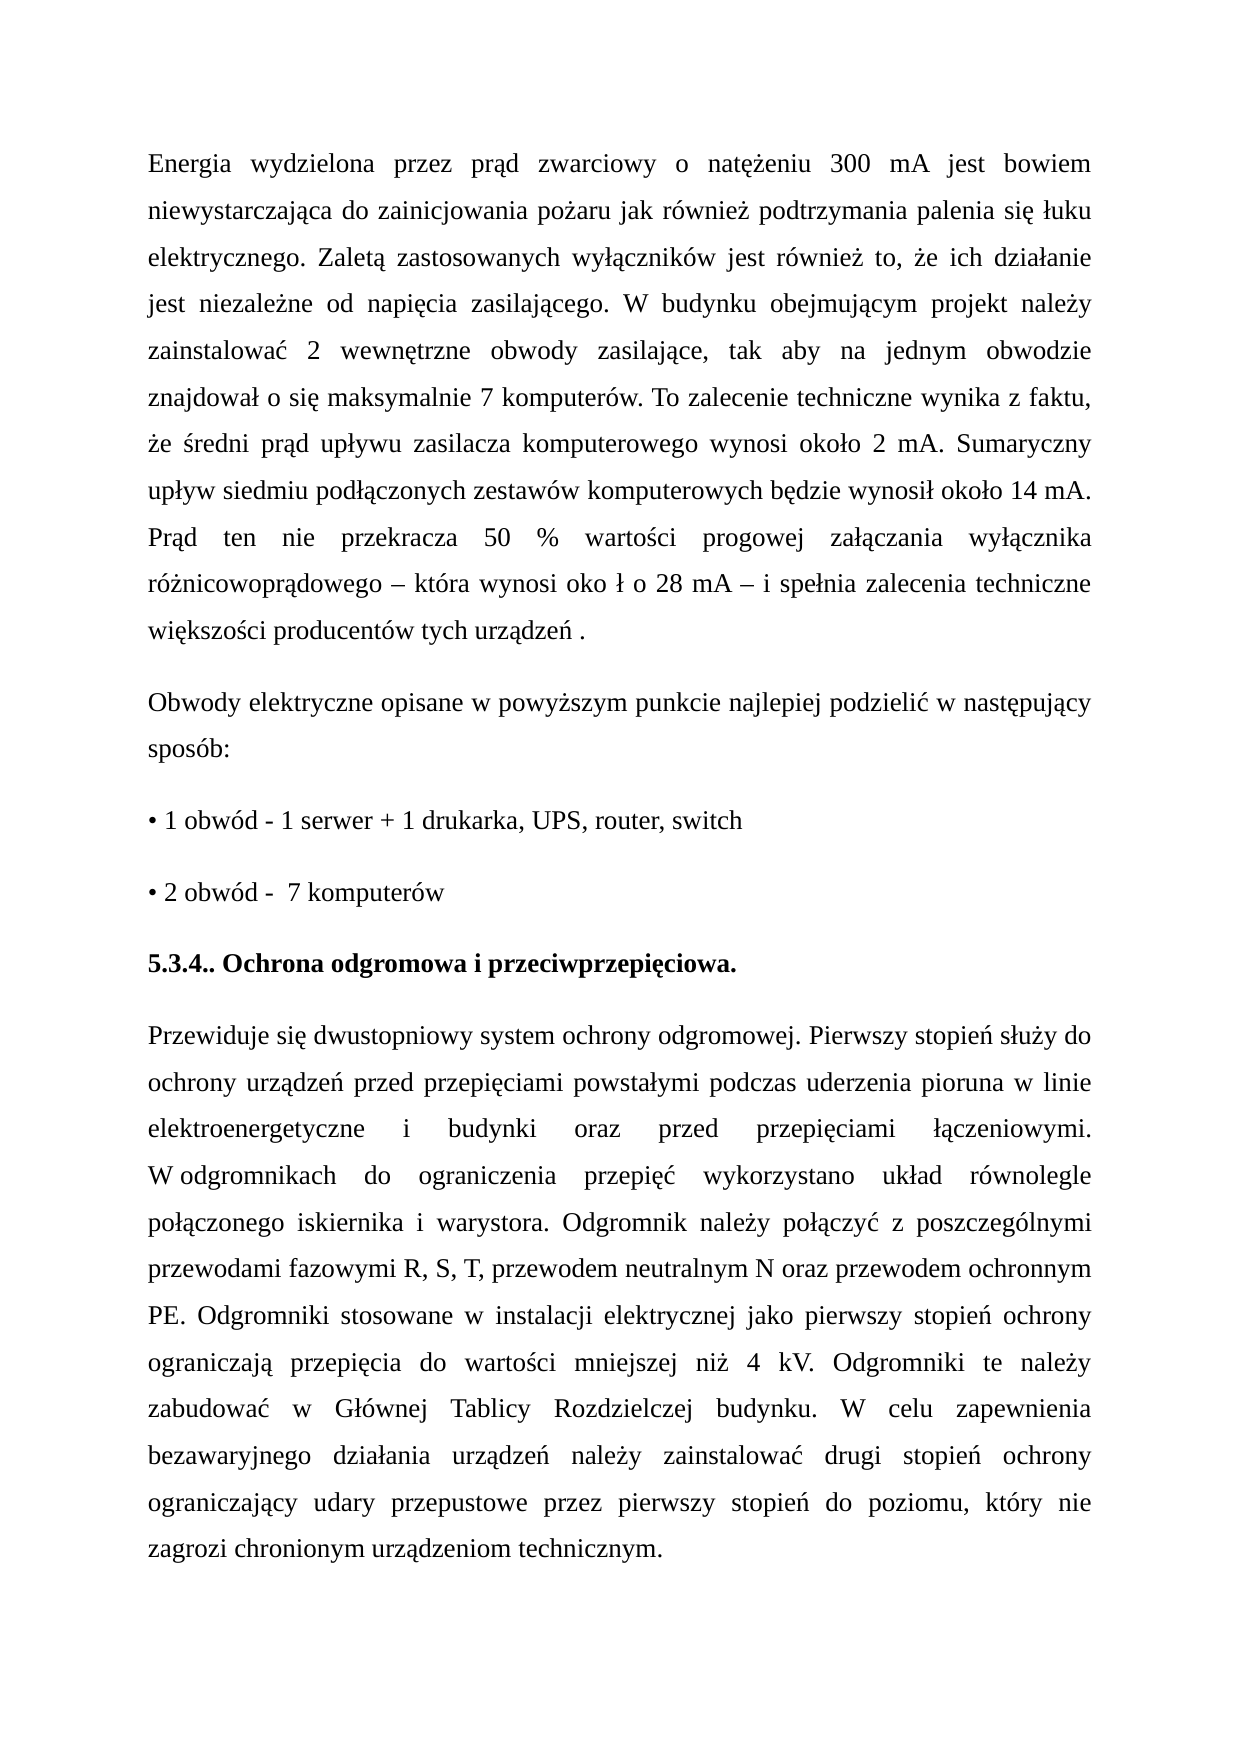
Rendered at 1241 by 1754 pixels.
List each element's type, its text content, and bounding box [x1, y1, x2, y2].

subtitle • 2 obwód - 7 komputerów [148, 876, 1093, 907]
subtitle Energia wydzielona przez prąd zwarciowy o natężeniu 300 mA jest bowiem niewystarczająca do zainicjowania pożaru jak również podtrzymania palenia się łuku elektrycznego. Zaletą zastosowanych wyłączników jest również to, że ich działanie jest niezależne od napięcia zasilającego. W budynku obejmującym projekt należy zainstalować 2 wewnętrzne obwody zasilające, tak aby na jednym obwodzie znajdował o się maksymalnie 7 komputerów. To zalecenie techniczne wynika z faktu, że średni prąd upływu zasilacza komputerowego wynosi około 2 mA. Sumaryczny upływ siedmiu podłączonych zestawów komputerowych będzie wynosił około 14 mA. Prąd ten nie przekracza 50 % wartości progowej załączania wyłącznika różnicowoprądowego – która wynosi oko ł o 28 mA – i spełnia zalecenia techniczne większości producentów tych urządzeń . [148, 148, 1093, 645]
subtitle Obwody elektryczne opisane w powyższym punkcie najlepiej podzielić w następujący sposób: [148, 686, 1093, 764]
subtitle • 1 obwód - 1 serwer + 1 drukarka, UPS, router, switch [148, 804, 1093, 835]
subtitle Przewiduje się dwustopniowy system ochrony odgromowej. Pierwszy stopień służy do ochrony urządzeń przed przepięciami powstałymi podczas uderzenia pioruna w linie elektroenergetyczne i budynki oraz przed przepięciami łączeniowymi. W odgromnikach do ograniczenia przepięć wykorzystano układ równolegle połączonego iskiernika i warystora. Odgromnik należy połączyć z poszczególnymi przewodami fazowymi R, S, T, przewodem neutralnym N oraz przewodem ochronnym PE. Odgromniki stosowane w instalacji elektrycznej jako pierwszy stopień ochrony ograniczają przepięcia do wartości mniejszej niż 4 kV. Odgromniki te należy zabudować w Głównej Tablicy Rozdzielczej budynku. W celu zapewnienia bezawaryjnego działania urządzeń należy zainstalować drugi stopień ochrony ograniczający udary przepustowe przez pierwszy stopień do poziomu, który nie zagrozi chronionym urządzeniom technicznym. [148, 1019, 1093, 1564]
subtitle 5.3.4.. Ochrona odgromowa i przeciwprzepięciowa. [148, 948, 1093, 979]
